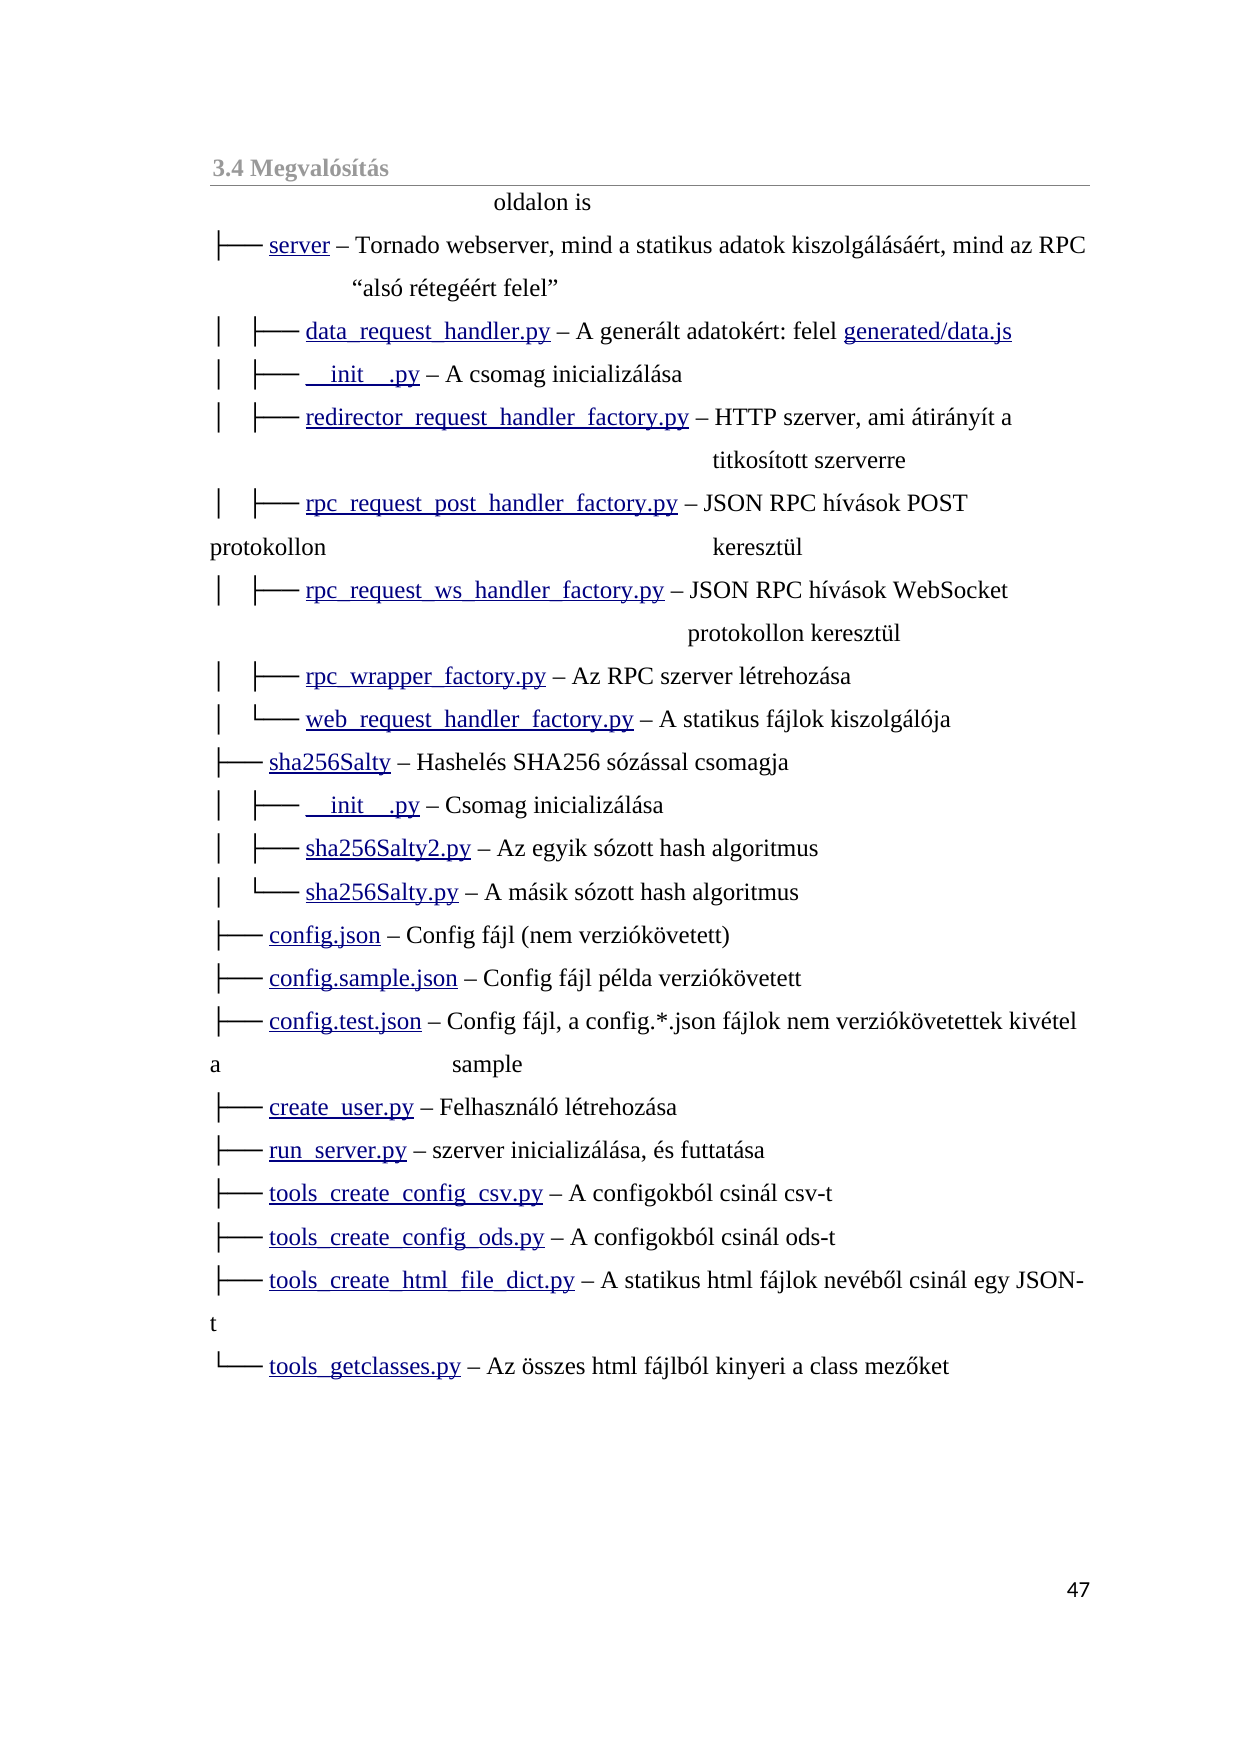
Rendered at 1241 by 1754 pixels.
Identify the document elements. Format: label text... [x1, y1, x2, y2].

text oldalon is ├── server – Tornado webserver, mind a statikus adatok kiszolgálásáért, mind az RPC “alsó rétegéért felel” │ ├── data_request_handler.py – A generált adatokért: felel generated/data.js │ ├── __init__.py – A csomag inicializálása │ ├── redirector_request_handler_factory.py – HTTP szerver, ami átirányít a titkosított szerverre │ ├── rpc_request_post_handler_factory.py – JSON RPC hívások POST protokollon keresztül │ ├── rpc_request_ws_handler_factory.py – JSON RPC hívások WebSocket protokollon keresztül │ ├── rpc_wrapper_factory.py – Az RPC szerver létrehozása │ └── web_request_handler_factory.py – A statikus fájlok kiszolgálója ├── sha256Salty – Hashelés SHA256 sózással csomagja │ ├── __init__.py – Csomag inicializálása │ ├── sha256Salty2.py – Az egyik sózott hash algoritmus │ └── sha256Salty.py – A másik sózott hash algoritmus ├── config.json – Config fájl (nem verziókövetett) ├── config.sample.json – Config fájl példa verziókövetett ├── config.test.json – Config fájl, a config.*.json fájlok nem verziókövetettek kivétel a sample ├── create_user.py – Felhasználó létrehozása ├── run_server.py – szerver inicializálása, és futtatása ├── tools_create_config_csv.py – A configokból csinál csv-t ├── tools_create_config_ods.py – A configokból csinál ods-t ├── tools_create_html_file_dict.py – A statikus html fájlok nevéből csinál egy JSON-t └── tools_getclasses.py – Az összes html fájlból kinyeri a class mezőket [209, 187, 1090, 1422]
